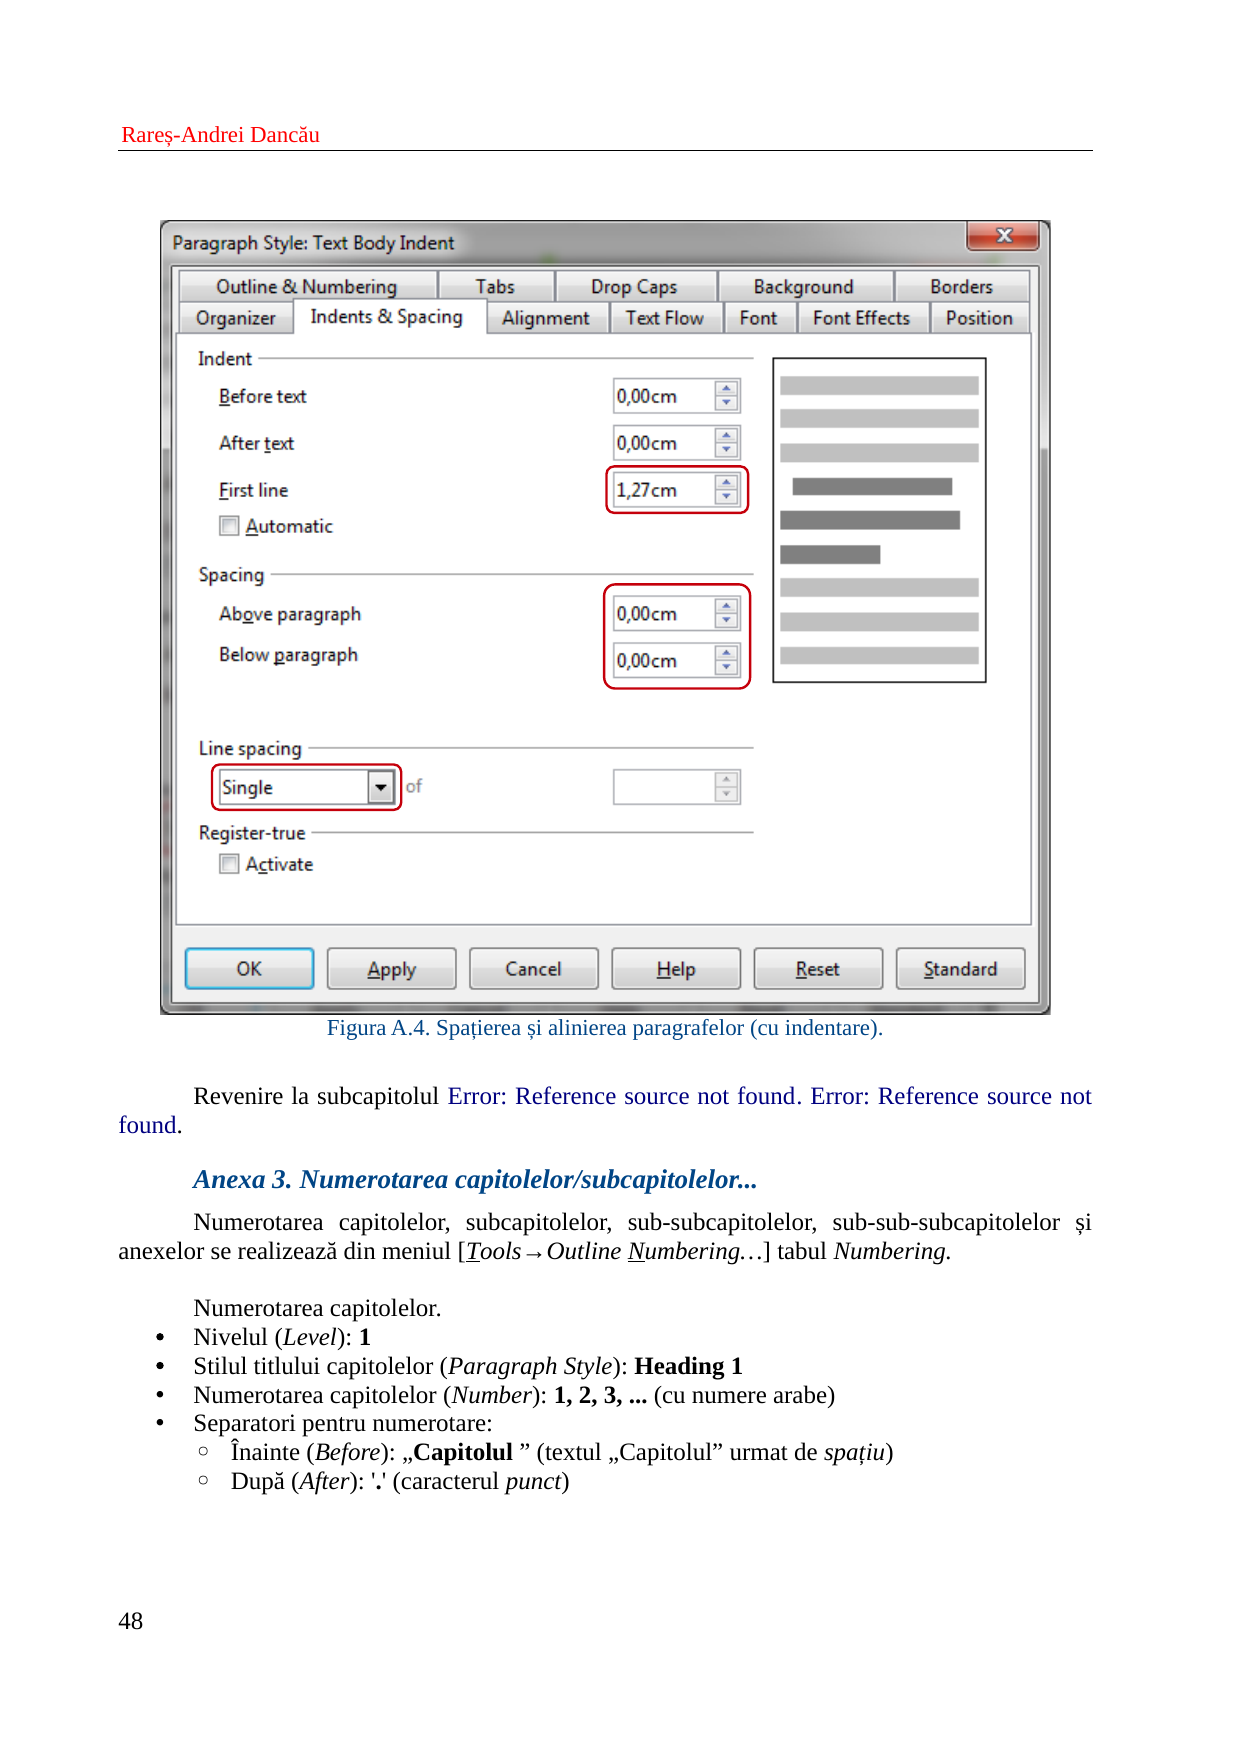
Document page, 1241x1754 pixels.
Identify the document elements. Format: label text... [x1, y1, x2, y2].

list Înainte (Before): „Capitolul ” (textul „Capitolul” urmat de spațiu) [193, 1437, 1093, 1466]
picture [160, 220, 1051, 1015]
list Nivelul (Level): 1 [156, 1322, 1093, 1351]
list Stilul titlului capitolelor (Paragraph Style): Heading 1 [156, 1351, 1093, 1380]
subtitle Numerotarea capitolelor/subcapitolelor... [193, 1164, 1093, 1195]
text Revenire la subcapitolul Error: Reference source not found. Error: Reference source not found. [118, 1081, 1093, 1139]
text Numerotarea capitolelor. [118, 1293, 1093, 1322]
list Numerotarea capitolelor (Number): 1, 2, 3, ... (cu numere arabe) [156, 1380, 1093, 1408]
text Numerotarea capitolelor, subcapitolelor, sub-subcapitolelor, sub-sub-subcapitolelor și anexelor se realizează din meniul [Tools→Outline Numbering…] tabul Numbering. [118, 1207, 1093, 1265]
text Figura A.4. Spațierea și alinierea paragrafelor (cu indentare). [118, 1015, 1092, 1041]
list Separatori pentru numerotare: [156, 1408, 1093, 1437]
list După (After): '.' (caracterul punct) [193, 1466, 1093, 1495]
